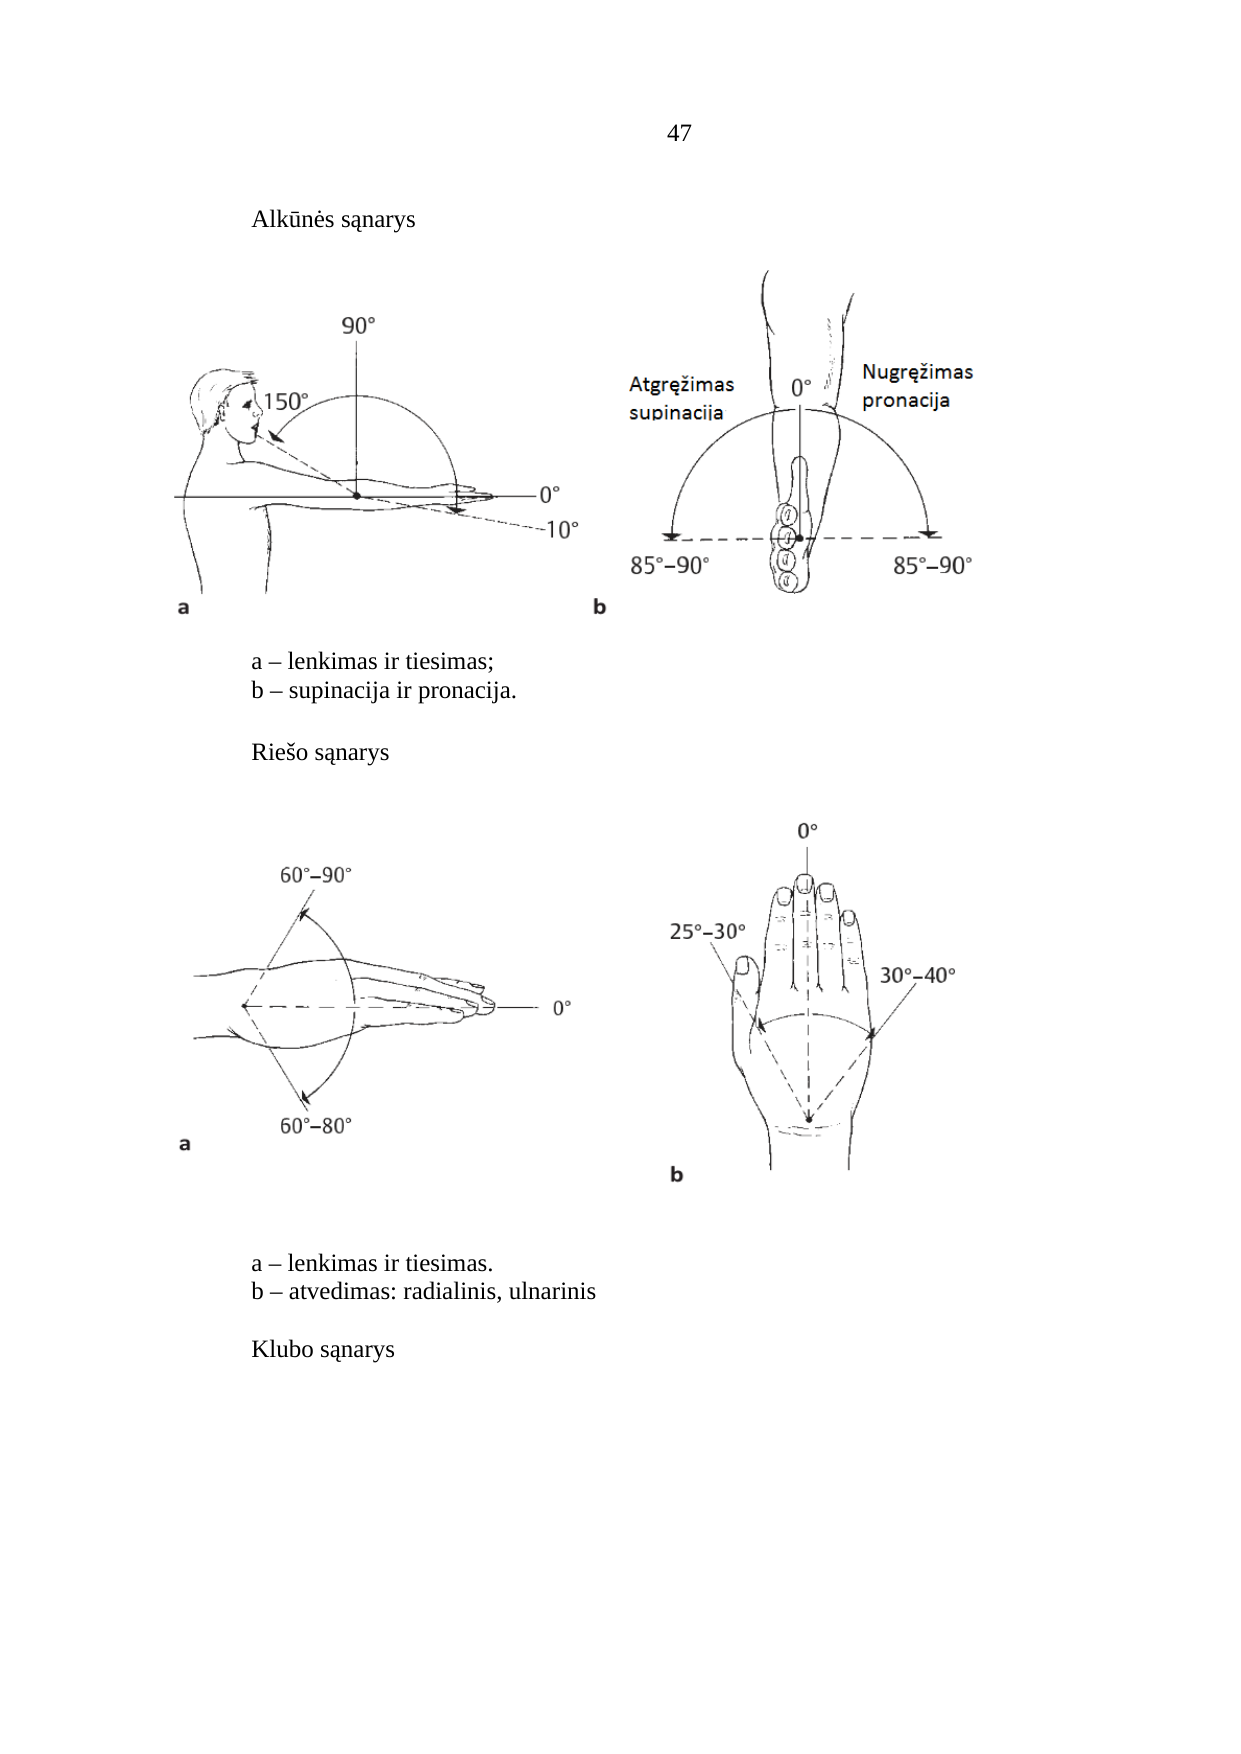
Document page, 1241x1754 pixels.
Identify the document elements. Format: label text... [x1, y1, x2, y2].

text b – supinacija ir pronacija. [162, 675, 1196, 703]
text a – lenkimas ir tiesimas; [162, 646, 1196, 675]
text b – atvedimas: radialinis, ulnarinis [162, 1276, 1196, 1305]
text Alkūnės sąnarys [251, 204, 1196, 233]
text Riešo sąnarys [162, 737, 1196, 765]
text Klubo sąnarys [251, 1334, 1196, 1363]
text a – lenkimas ir tiesimas. [162, 1248, 1196, 1276]
